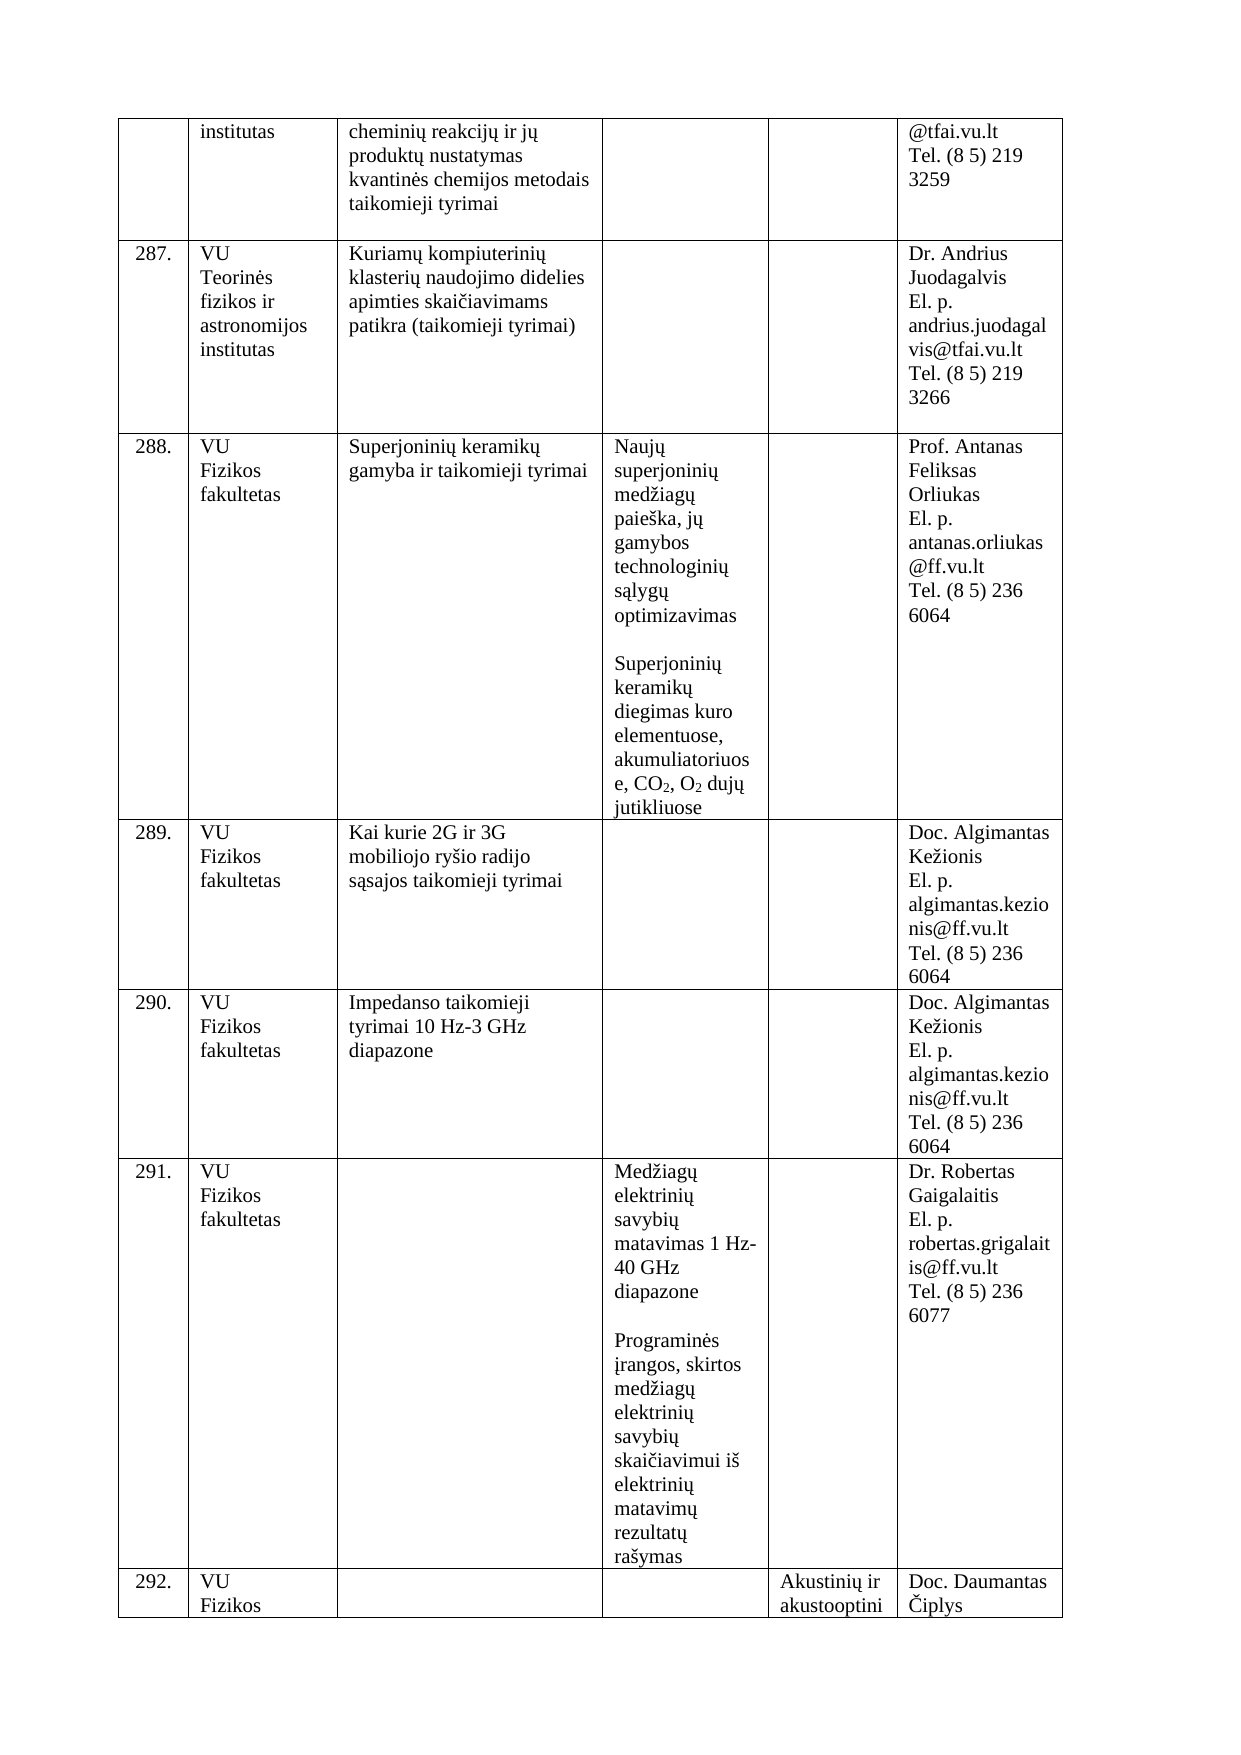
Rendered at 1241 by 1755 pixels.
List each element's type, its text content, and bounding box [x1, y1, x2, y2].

table_cell [603, 820, 768, 988]
table_cell [769, 990, 897, 1158]
table_cell Doc. Daumantas Čiplys [898, 1569, 1062, 1617]
table_cell [603, 1569, 768, 1617]
table_cell 290. [119, 990, 188, 1158]
table_cell Dr. Andrius Juodagalvis El. p. andrius.juodagalvis@tfai.vu.lt Tel. (8 5) 219 3266 [898, 241, 1062, 433]
table_cell [769, 241, 897, 433]
table_cell Prof. Antanas Feliksas Orliukas El. p. antanas.orliukas@ff.vu.lt Tel. (8 5) 236 6064 [898, 434, 1062, 819]
table_cell Dr. Robertas Gaigalaitis El. p. robertas.grigalaitis@ff.vu.lt Tel. (8 5) 236 6077 [898, 1159, 1062, 1568]
table_cell cheminių reakcijų ir jų produktų nustatymas kvantinės chemijos metodais taikomieji tyrimai [338, 119, 602, 239]
table_cell Impedanso taikomieji tyrimai 10 Hz-3 GHz diapazone [338, 990, 602, 1158]
table_cell 292. [119, 1569, 188, 1617]
table_cell [603, 241, 768, 433]
table_cell [338, 1569, 602, 1617]
table_cell Naujų superjoninių medžiagų paieška, jų gamybos technologinių sąlygų optimizavimas Superjoninių keramikų diegimas kuro elementuose, akumuliatoriuose, CO2, O2 dujų jutikliuose [603, 434, 768, 819]
table_cell [338, 1159, 602, 1568]
table_cell [603, 990, 768, 1158]
table_cell [769, 1159, 897, 1568]
table_cell Doc. Algimantas Kežionis El. p. algimantas.kezionis@ff.vu.lt Tel. (8 5) 236 6064 [898, 990, 1062, 1158]
table_cell Superjoninių keramikų gamyba ir taikomieji tyrimai [338, 434, 602, 819]
table_cell VU Fizikos fakultetas [189, 990, 337, 1158]
table_cell [603, 119, 768, 239]
table_cell [769, 434, 897, 819]
table_cell Kai kurie 2G ir 3G mobiliojo ryšio radijo sąsajos taikomieji tyrimai [338, 820, 602, 988]
table_cell VU Fizikos fakultetas [189, 434, 337, 819]
table_cell VU Teorinės fizikos ir astronomijos institutas [189, 241, 337, 433]
table_cell 291. [119, 1159, 188, 1568]
table_cell Doc. Algimantas Kežionis El. p. algimantas.kezionis@ff.vu.lt Tel. (8 5) 236 6064 [898, 820, 1062, 988]
table_cell Kuriamų kompiuterinių klasterių naudojimo didelies apimties skaičiavimams patikra (taikomieji tyrimai) [338, 241, 602, 433]
table_cell VU Fizikos fakultetas [189, 1159, 337, 1568]
table_cell VU Fizikos fakultetas [189, 820, 337, 988]
table_cell VU Fizikos [189, 1569, 337, 1617]
table_cell Medžiagų elektrinių savybių matavimas 1 Hz- 40 GHz diapazone Programinės įrangos, skirtos medžiagų elektrinių savybių skaičiavimui iš elektrinių matavimų rezultatų rašymas [603, 1159, 768, 1568]
table_cell [119, 119, 188, 239]
table_cell [769, 119, 897, 239]
table_cell 288. [119, 434, 188, 819]
table_cell Akustinių ir akustooptini [769, 1569, 897, 1617]
table_cell [769, 820, 897, 988]
table_cell institutas [189, 119, 337, 239]
table_cell 287. [119, 241, 188, 433]
table_cell @tfai.vu.lt Tel. (8 5) 219 3259 [898, 119, 1062, 239]
table_cell 289. [119, 820, 188, 988]
